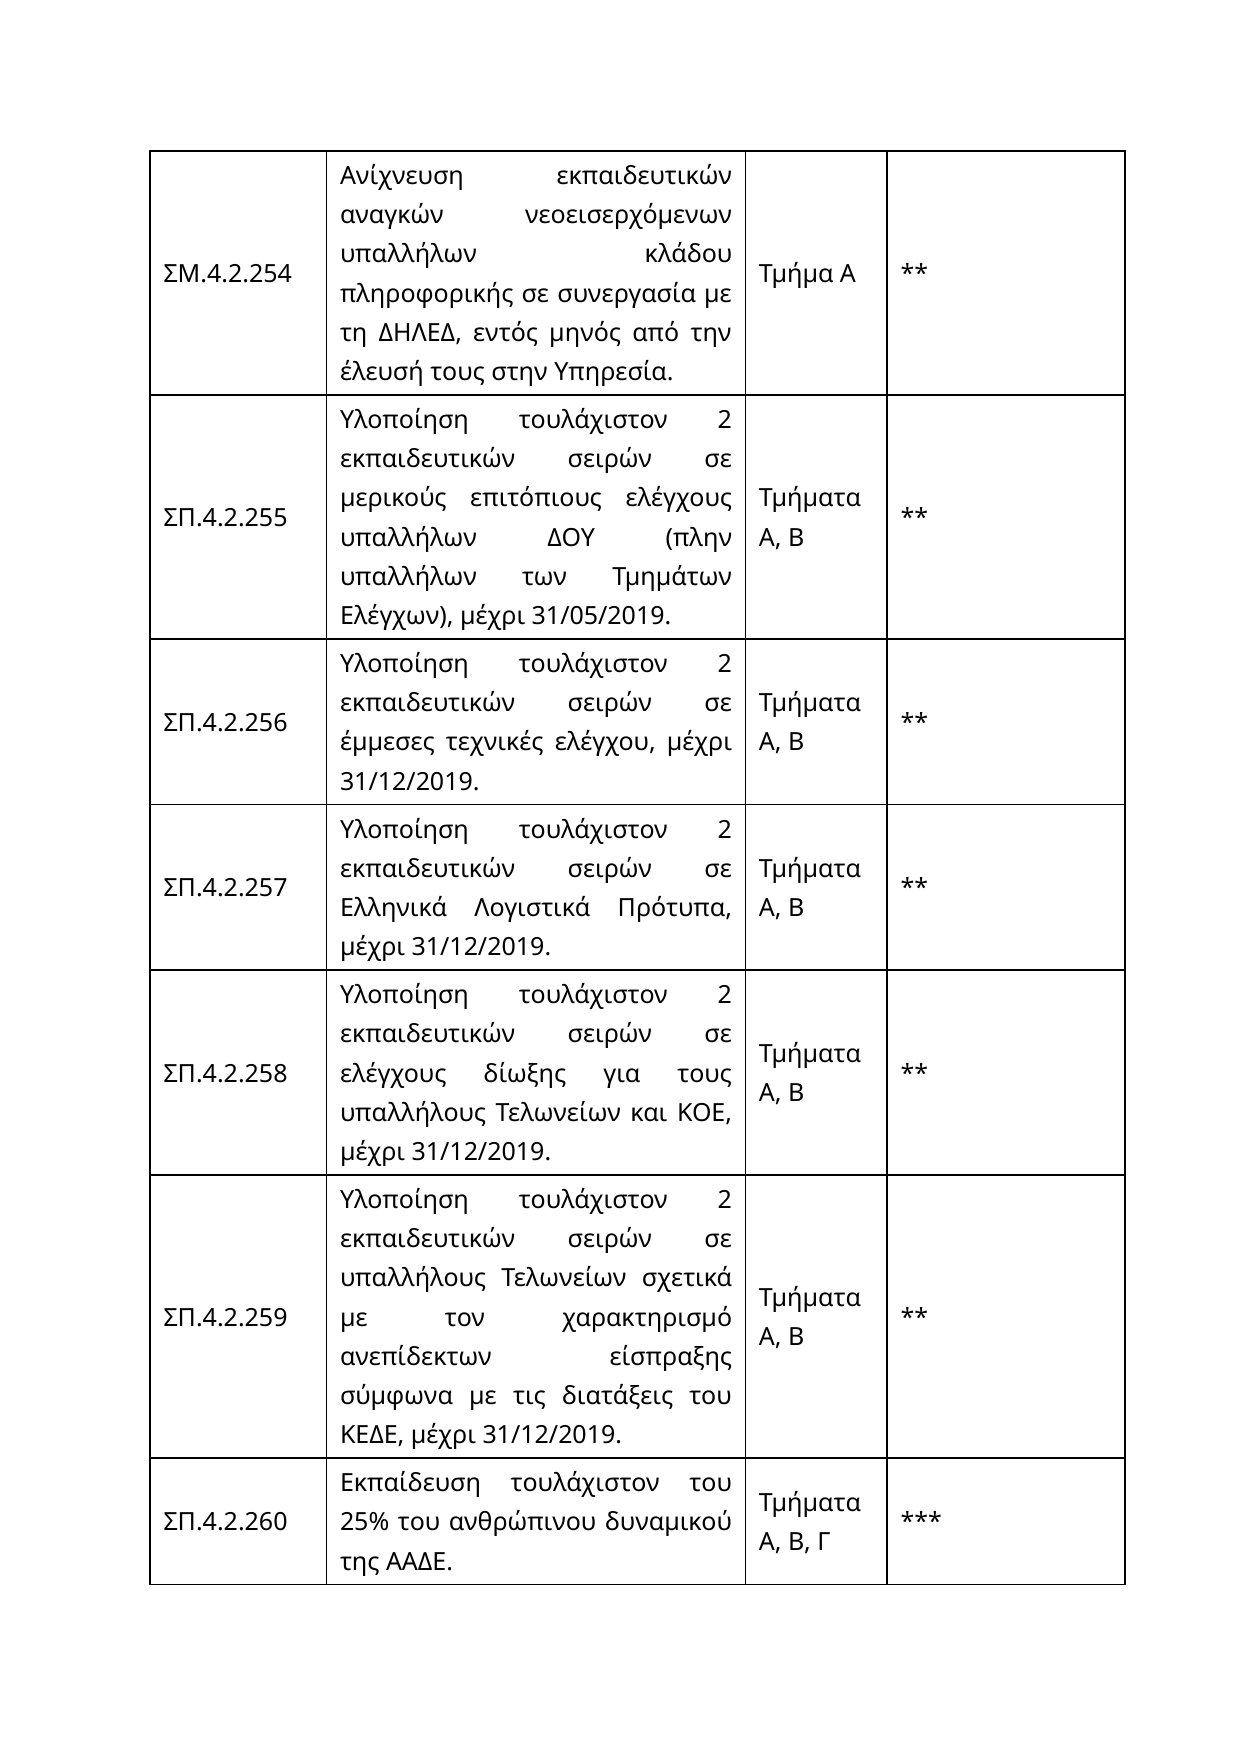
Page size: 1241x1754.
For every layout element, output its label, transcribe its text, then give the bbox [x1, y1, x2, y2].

table_cell ΣΠ.4.2.260 [151, 1459, 326, 1583]
table_cell ** [888, 805, 1124, 969]
table_cell ΣΠ.4.2.259 [151, 1176, 326, 1457]
table_cell ΣΠ.4.2.256 [151, 640, 326, 803]
table_cell Τμήματα Α, Β [746, 971, 886, 1174]
table_cell ΣΠ.4.2.258 [151, 971, 326, 1174]
table_cell ΣΠ.4.2.255 [151, 396, 326, 638]
table_cell *** [888, 1459, 1124, 1583]
table_cell Τμήματα Α, Β [746, 1176, 886, 1457]
table_cell Υλοποίηση τουλάχιστον 2 εκπαιδευτικών σειρών σε μερικούς επιτόπιους ελέγχους υπαλλήλων ΔΟΥ (πλην υπαλλήλων των Τμημάτων Ελέγχων), μέχρι 31/05/2019. [327, 396, 745, 638]
table_cell ** [888, 971, 1124, 1174]
table_cell Υλοποίηση τουλάχιστον 2 εκπαιδευτικών σειρών σε ελέγχους δίωξης για τους υπαλλήλους Τελωνείων και ΚΟΕ, μέχρι 31/12/2019. [327, 971, 745, 1174]
table_cell Τμήματα Α, Β [746, 805, 886, 969]
table_cell Υλοποίηση τουλάχιστον 2 εκπαιδευτικών σειρών σε Ελληνικά Λογιστικά Πρότυπα, μέχρι 31/12/2019. [327, 805, 745, 969]
table_cell Τμήμα A [746, 152, 886, 394]
table_cell ** [888, 396, 1124, 638]
table_cell Τμήματα Α, Β, Γ [746, 1459, 886, 1583]
table_cell Ανίχνευση εκπαιδευτικών αναγκών νεοεισερχόμενων υπαλλήλων κλάδου πληροφορικής σε συνεργασία με τη ΔΗΛΕΔ, εντός μηνός από την έλευσή τους στην Υπηρεσία. [327, 152, 745, 394]
table_cell ΣΜ.4.2.254 [151, 152, 326, 394]
table_cell Εκπαίδευση τουλάχιστον του 25% του ανθρώπινου δυναμικού της ΑΑΔΕ. [327, 1459, 745, 1583]
table_cell Τμήματα Α, Β [746, 640, 886, 803]
table_cell ** [888, 1176, 1124, 1457]
table_cell Τμήματα Α, Β [746, 396, 886, 638]
table_cell ΣΠ.4.2.257 [151, 805, 326, 969]
table_cell ** [888, 640, 1124, 803]
table_cell Υλοποίηση τουλάχιστον 2 εκπαιδευτικών σειρών σε έμμεσες τεχνικές ελέγχου, μέχρι 31/12/2019. [327, 640, 745, 803]
table_cell ** [888, 152, 1124, 394]
table_cell Υλοποίηση τουλάχιστον 2 εκπαιδευτικών σειρών σε υπαλλήλους Τελωνείων σχετικά με τον χαρακτηρισμό ανεπίδεκτων είσπραξης σύμφωνα με τις διατάξεις του ΚΕΔΕ, μέχρι 31/12/2019. [327, 1176, 745, 1457]
